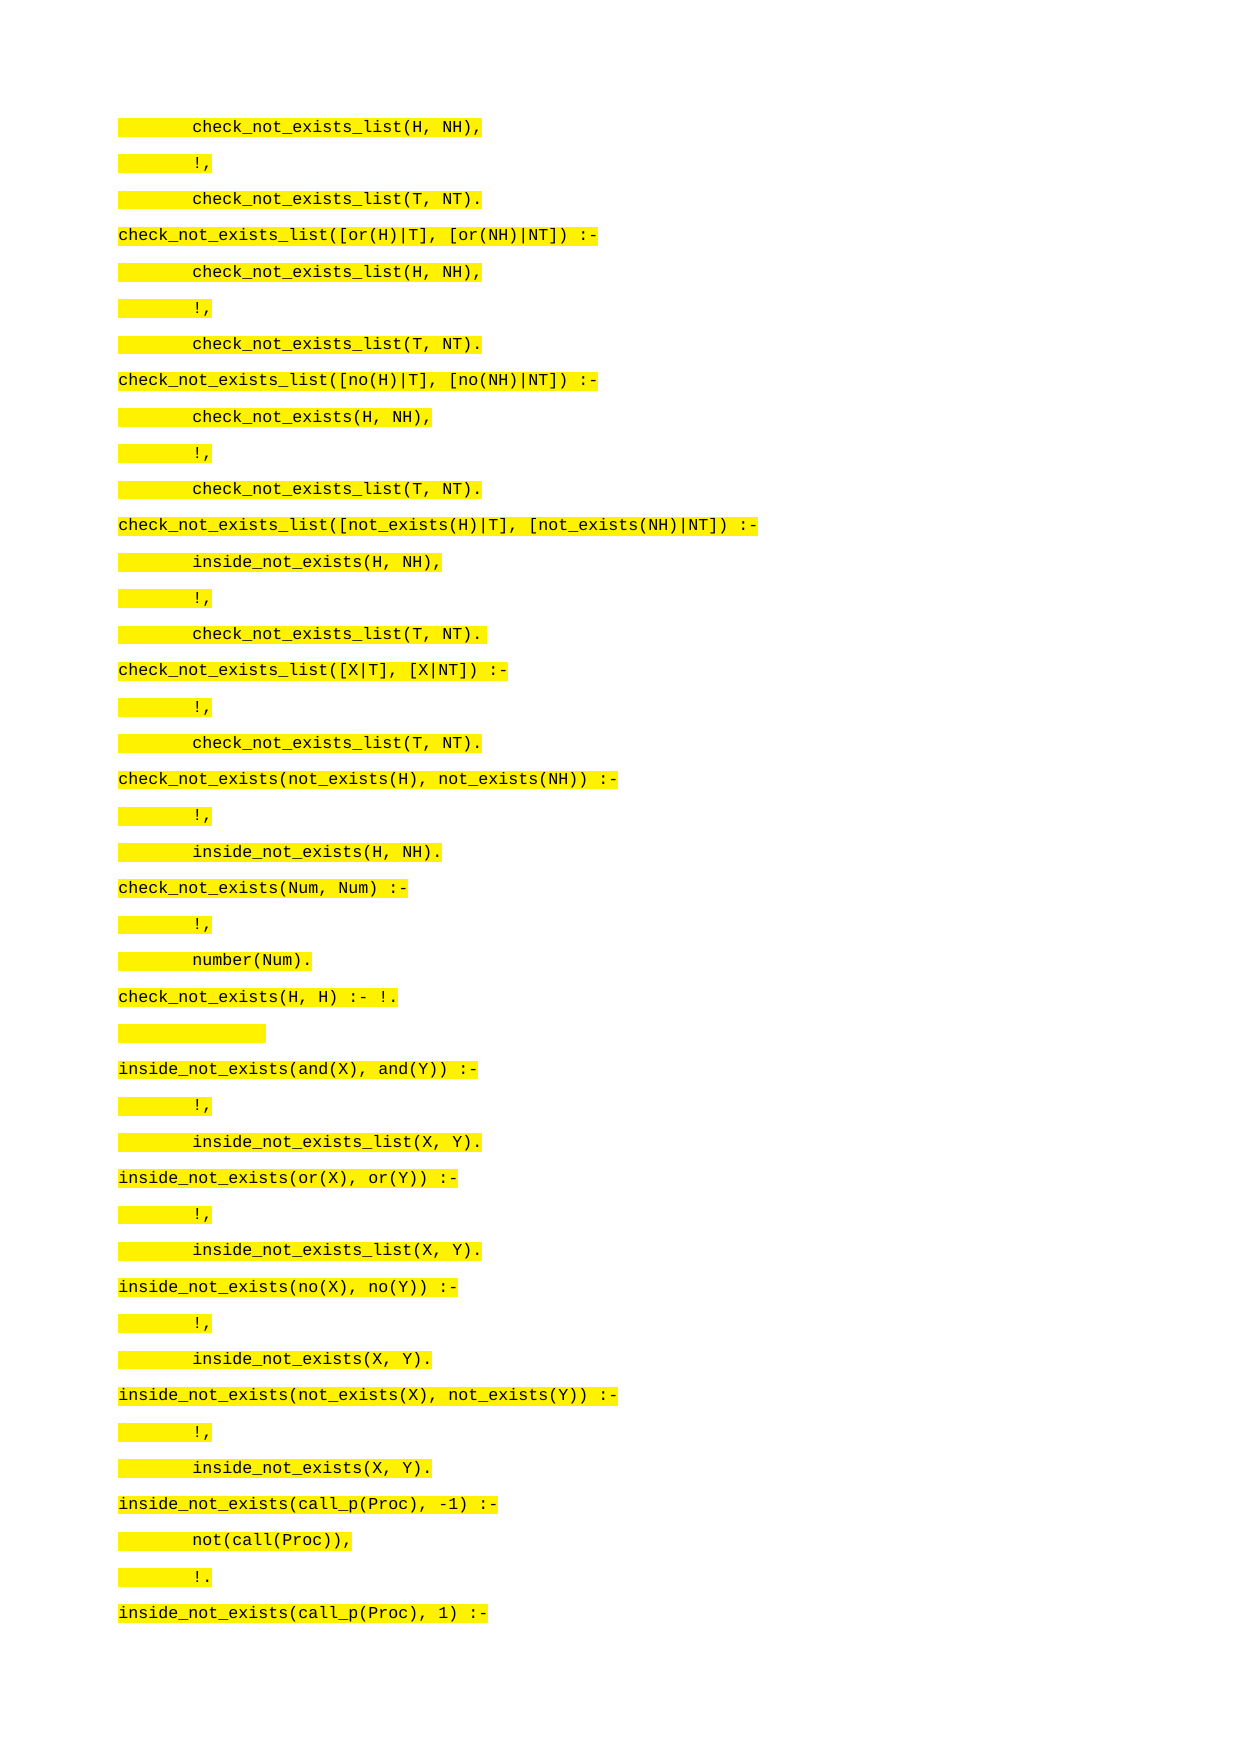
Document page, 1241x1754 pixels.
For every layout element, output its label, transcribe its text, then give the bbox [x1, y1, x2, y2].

text check_not_exists_list(T, NT). [118, 191, 1122, 209]
text inside_not_exists(H, NH). [118, 843, 1122, 862]
text !. [118, 1568, 1122, 1587]
text inside_not_exists(and(X), and(Y)) :- [118, 1061, 1122, 1079]
text check_not_exists_list(T, NT). [118, 481, 1122, 499]
text check_not_exists_list([not_exists(H)|T], [not_exists(NH)|NT]) :- [118, 517, 1122, 536]
text inside_not_exists_list(X, Y). [118, 1242, 1122, 1261]
text not(call(Proc)), [118, 1532, 1122, 1551]
text check_not_exists_list(H, NH), [118, 118, 1122, 137]
text check_not_exists_list(H, NH), [118, 263, 1122, 282]
text !, [118, 1423, 1122, 1442]
text !, [118, 1314, 1122, 1333]
text inside_not_exists(H, NH), [118, 553, 1122, 572]
text !, [118, 698, 1122, 717]
text check_not_exists_list([no(H)|T], [no(NH)|NT]) :- [118, 372, 1122, 391]
text check_not_exists_list(T, NT). [118, 626, 1122, 644]
text check_not_exists_list(T, NT). [118, 336, 1122, 354]
text check_not_exists_list([X|T], [X|NT]) :- [118, 662, 1122, 681]
text inside_not_exists(or(X), or(Y)) :- [118, 1169, 1122, 1188]
text check_not_exists_list([or(H)|T], [or(NH)|NT]) :- [118, 227, 1122, 246]
text inside_not_exists(not_exists(X), not_exists(Y)) :- [118, 1387, 1122, 1406]
text !, [118, 154, 1122, 173]
text check_not_exists_list(T, NT). [118, 734, 1122, 753]
text !, [118, 1097, 1122, 1116]
text inside_not_exists(call_p(Proc), -1) :- [118, 1496, 1122, 1514]
text inside_not_exists(call_p(Proc), 1) :- [118, 1604, 1122, 1623]
text check_not_exists(not_exists(H), not_exists(NH)) :- [118, 771, 1122, 789]
text !, [118, 299, 1122, 318]
text !, [118, 916, 1122, 934]
text inside_not_exists(no(X), no(Y)) :- [118, 1278, 1122, 1297]
text inside_not_exists(X, Y). [118, 1351, 1122, 1369]
text inside_not_exists_list(X, Y). [118, 1133, 1122, 1152]
text check_not_exists(Num, Num) :- [118, 879, 1122, 898]
text !, [118, 444, 1122, 463]
text inside_not_exists(X, Y). [118, 1459, 1122, 1478]
text !, [118, 589, 1122, 608]
text check_not_exists(H, H) :- !. [118, 988, 1122, 1007]
text check_not_exists(H, NH), [118, 408, 1122, 427]
text number(Num). [118, 952, 1122, 971]
text !, [118, 807, 1122, 826]
text !, [118, 1206, 1122, 1224]
